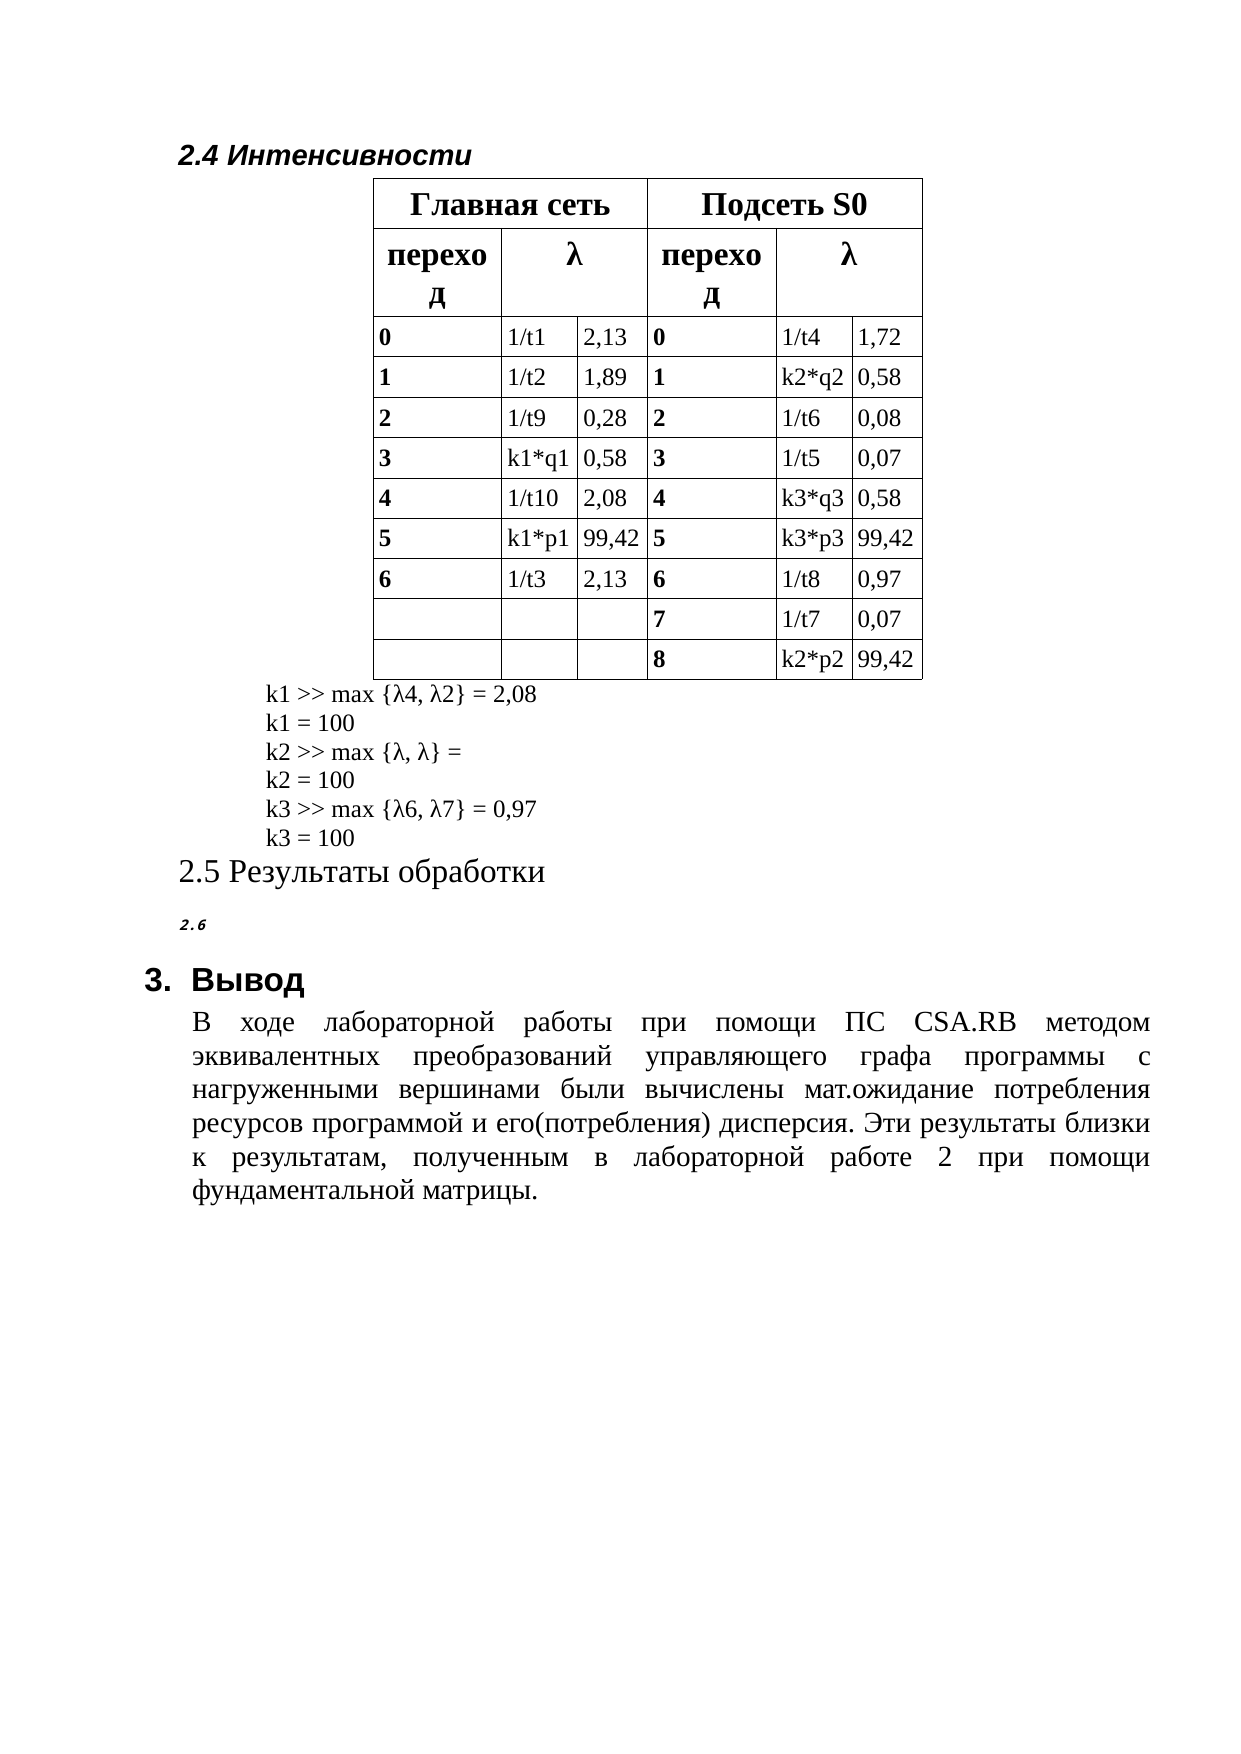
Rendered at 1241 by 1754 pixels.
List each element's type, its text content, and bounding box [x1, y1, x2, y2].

table_cell 0,97 [853, 559, 922, 598]
table_cell 8 [648, 640, 776, 679]
text В ходе лабораторной работы при помощи ПС CSA.RB методом эквивалентных преобразований управляющего графа программы с нагруженными вершинами были вычислены мат.ожидание потребления ресурсов программой и его(потребления) дисперсия. Эти результаты близки к результатам, полученным в лабораторной работе 2 при помощи фундаментальной матрицы. [192, 1004, 1152, 1206]
table_cell 3 [374, 438, 501, 477]
table_cell λ [777, 229, 922, 316]
table_cell 1/t3 [502, 559, 577, 598]
table_cell 5 [374, 519, 501, 558]
table_cell k1*q1 [502, 438, 577, 477]
list Результаты обработки [170, 852, 1152, 890]
table_cell 0,07 [853, 438, 922, 477]
table_cell 1/t2 [502, 357, 577, 397]
table_header Главная сеть [374, 179, 647, 228]
table_cell λ [502, 229, 647, 316]
table_cell 0,07 [853, 599, 922, 639]
table_cell переход [648, 229, 776, 316]
table_cell [502, 640, 577, 679]
text k2 = 100 [266, 765, 1152, 794]
table_cell 0,28 [578, 398, 647, 437]
table_cell 0,08 [853, 398, 922, 437]
table_cell 6 [374, 559, 501, 598]
table_cell 6 [648, 559, 776, 598]
table_cell 0 [648, 317, 776, 356]
table_cell 1/t7 [777, 599, 852, 639]
text k3 >> max {λ6, λ7} = 0,97 [266, 794, 1152, 823]
table_cell 1 [374, 357, 501, 397]
table_cell 1 [648, 357, 776, 397]
table_cell k1*p1 [502, 519, 577, 558]
table_cell [374, 640, 501, 679]
table_cell 2 [374, 398, 501, 437]
table_cell 2,08 [578, 479, 647, 518]
table_cell 0,58 [853, 479, 922, 518]
table_cell 0 [374, 317, 501, 356]
table_cell 4 [374, 479, 501, 518]
table_cell 4 [648, 479, 776, 518]
table_cell 1/t10 [502, 479, 577, 518]
table_cell 0,58 [853, 357, 922, 397]
table_cell k3*q3 [777, 479, 852, 518]
table_cell 1/t1 [502, 317, 577, 356]
table_cell [578, 599, 647, 639]
table_cell [578, 640, 647, 679]
table_cell 1/t6 [777, 398, 852, 437]
table_cell 0,58 [578, 438, 647, 477]
table_cell 2,13 [578, 559, 647, 598]
table_cell 99,42 [578, 519, 647, 558]
table_cell 1/t5 [777, 438, 852, 477]
table_cell 2 [648, 398, 776, 437]
table_cell 99,42 [853, 519, 922, 558]
table_cell переход [374, 229, 501, 316]
text k1 >> max {λ4, λ2} = 2,08 [266, 679, 1152, 708]
table_cell 1/t4 [777, 317, 852, 356]
table_cell k2*p2 [777, 640, 852, 679]
subtitle Вывод [144, 960, 1152, 998]
text k1 = 100 [266, 708, 1152, 737]
table_cell 5 [648, 519, 776, 558]
table_cell 7 [648, 599, 776, 639]
table_cell 1/t8 [777, 559, 852, 598]
text k2 >> max {λ, λ} = [266, 737, 1152, 765]
table_cell [374, 599, 501, 639]
table_cell 99,42 [853, 640, 922, 679]
table_cell k2*q2 [777, 357, 852, 397]
table_cell k3*p3 [777, 519, 852, 558]
table_cell 1,72 [853, 317, 922, 356]
text k3 = 100 [266, 823, 1152, 852]
table_cell [502, 599, 577, 639]
table_cell 3 [648, 438, 776, 477]
subtitle Интенсивности [170, 138, 1152, 172]
table_cell 1/t9 [502, 398, 577, 437]
table_header Подсеть S0 [648, 179, 922, 228]
table_cell 1,89 [578, 357, 647, 397]
table_cell 2,13 [578, 317, 647, 356]
